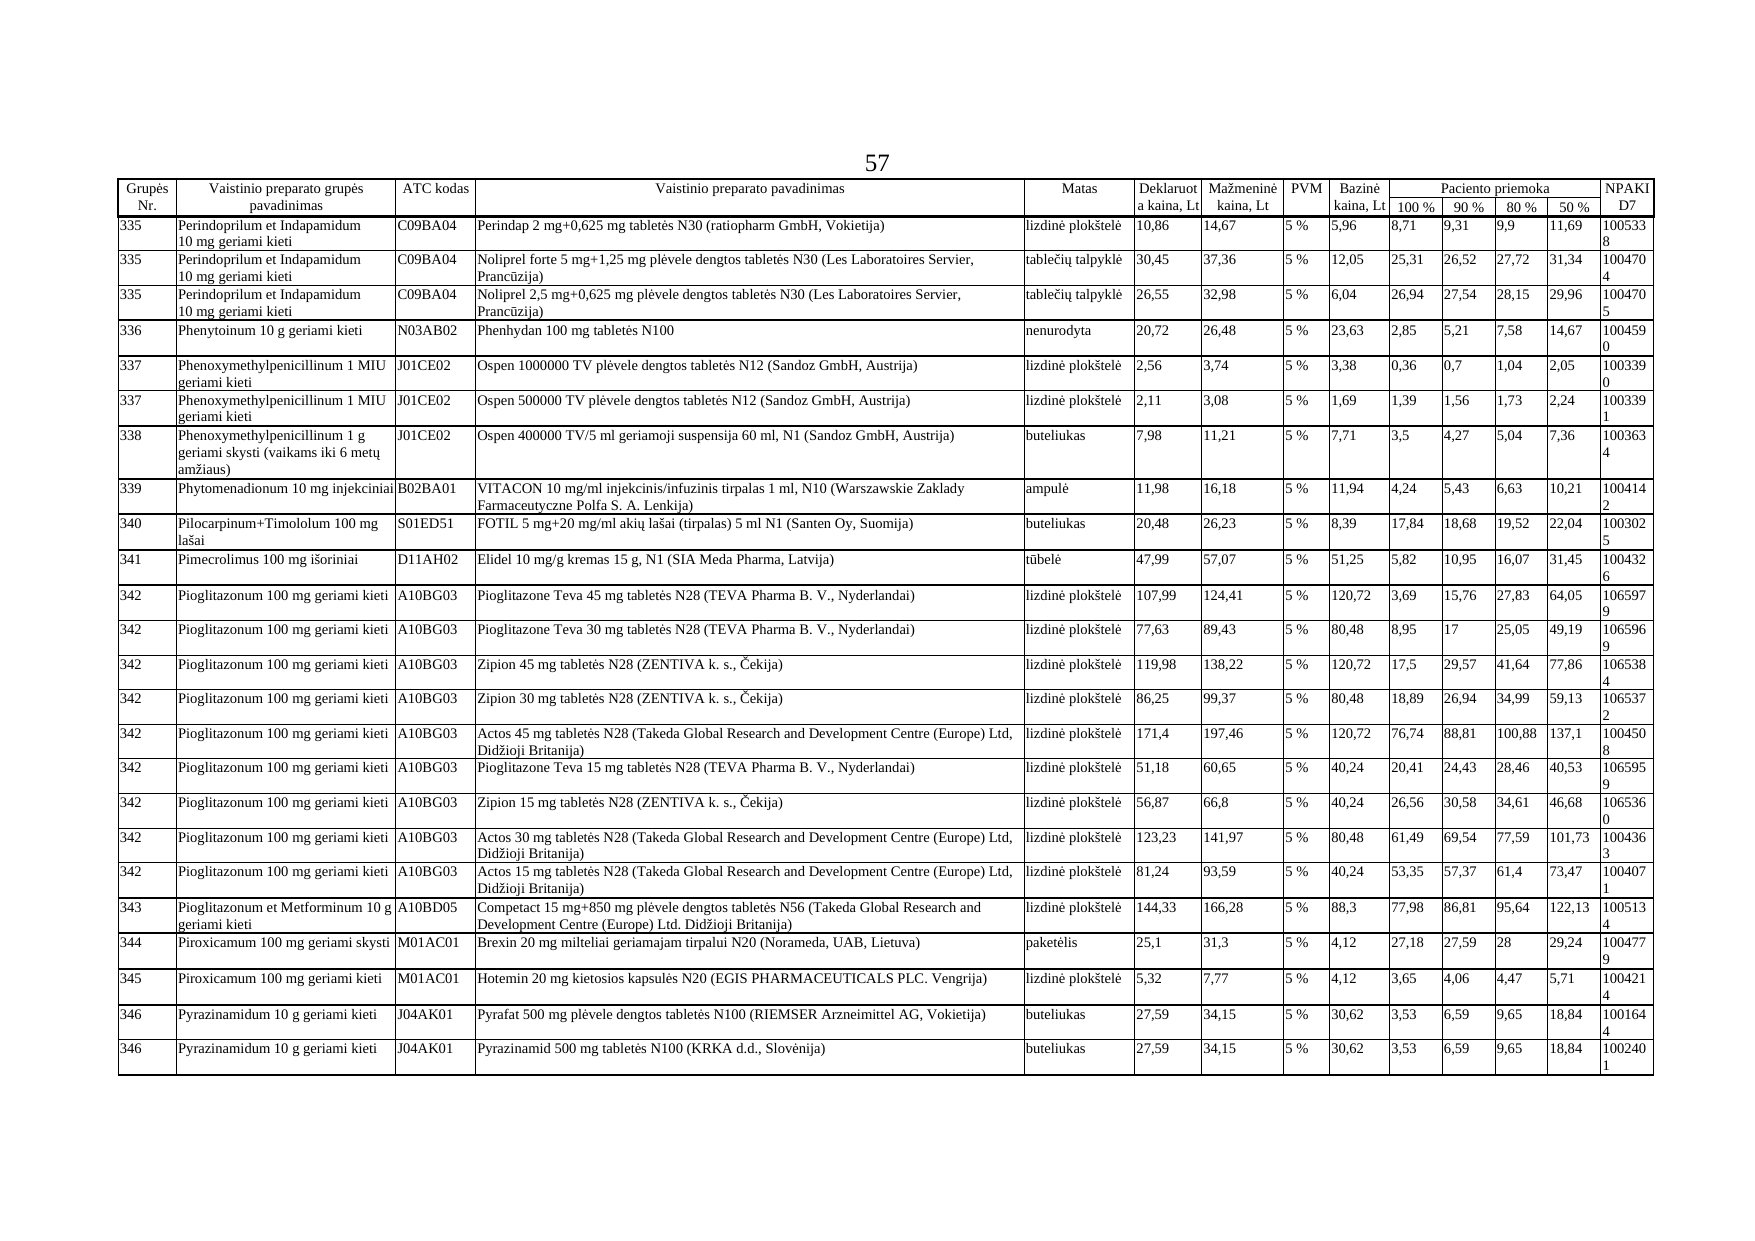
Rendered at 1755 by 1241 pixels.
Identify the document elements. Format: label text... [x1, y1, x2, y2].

table_cell Noliprel forte 5 mg+1,25 mg plėvele dengtos tabletės N30 (Les Laboratoires Servier, Prancūzija) [476, 251, 1024, 284]
table_cell 1,39 [1390, 391, 1442, 425]
table_cell 5 % [1284, 1006, 1329, 1039]
table_cell Phenoxymethylpenicillinum 1 MIU geriami kieti [177, 391, 395, 425]
table_cell 6,63 [1496, 480, 1547, 513]
table_cell 122,13 [1548, 899, 1600, 932]
table_cell 100,88 [1496, 725, 1547, 758]
table_cell Perindoprilum et Indapamidum 10 mg geriami kieti [177, 218, 395, 250]
table_cell 338 [119, 427, 176, 477]
table_cell 99,37 [1202, 690, 1283, 724]
table_cell lizdinė plokštelė [1025, 725, 1134, 758]
table_cell 3,08 [1202, 391, 1283, 425]
table_cell Pimecrolimus 100 mg išoriniai [177, 551, 395, 584]
table_cell 1004214 [1601, 970, 1653, 1003]
table_cell tūbelė [1025, 551, 1134, 584]
table_cell 1,69 [1330, 391, 1389, 425]
table_cell 8,71 [1390, 218, 1442, 250]
table_cell 31,3 [1202, 934, 1283, 968]
table_cell 341 [119, 551, 176, 584]
table_cell Pioglitazonum 100 mg geriami kieti [177, 725, 395, 758]
table_cell 346 [119, 1006, 176, 1039]
table_cell 37,36 [1202, 251, 1283, 284]
table_header Bazinė kaina, Lt [1330, 180, 1389, 215]
table_cell 5 % [1284, 725, 1329, 758]
table_cell 11,21 [1202, 427, 1283, 477]
table_cell 61,4 [1496, 863, 1547, 897]
table_cell 93,59 [1202, 863, 1283, 897]
table_cell 26,94 [1390, 286, 1442, 319]
table_cell 11,98 [1135, 480, 1201, 513]
table_cell 26,55 [1135, 286, 1201, 319]
table_cell 30,45 [1135, 251, 1201, 284]
table_cell 5,82 [1390, 551, 1442, 584]
table_cell 40,24 [1330, 794, 1389, 827]
table_cell Pioglitazone Teva 15 mg tabletės N28 (TEVA Pharma B. V., Nyderlandai) [476, 759, 1024, 793]
table_cell 4,47 [1496, 970, 1547, 1003]
table_cell 120,72 [1330, 586, 1389, 620]
table_cell Zipion 30 mg tabletės N28 (ZENTIVA k. s., Čekija) [476, 690, 1024, 724]
table_cell 17,84 [1390, 515, 1442, 549]
table_cell 335 [119, 286, 176, 319]
table_cell 6,59 [1443, 1040, 1495, 1074]
table_cell 100 % [1390, 198, 1442, 215]
table_cell Zipion 45 mg tabletės N28 (ZENTIVA k. s., Čekija) [476, 656, 1024, 689]
table_cell 8,39 [1330, 515, 1389, 549]
table_cell 16,18 [1202, 480, 1283, 513]
table_cell 4,24 [1390, 480, 1442, 513]
table_cell Pyrazinamidum 10 g geriami kieti [177, 1040, 395, 1074]
table_cell Perindoprilum et Indapamidum 10 mg geriami kieti [177, 251, 395, 284]
table_cell 9,65 [1496, 1040, 1547, 1074]
table_cell 1,04 [1496, 357, 1547, 390]
table_cell A10BG03 [396, 725, 475, 758]
table_cell 34,61 [1496, 794, 1547, 827]
table_cell 27,59 [1443, 934, 1495, 968]
table_cell Pioglitazone Teva 30 mg tabletės N28 (TEVA Pharma B. V., Nyderlandai) [476, 621, 1024, 654]
table_cell 7,77 [1202, 970, 1283, 1003]
table_cell 41,64 [1496, 656, 1547, 689]
table_cell 20,72 [1135, 321, 1201, 355]
table_cell 3,5 [1390, 427, 1442, 477]
table_cell Noliprel 2,5 mg+0,625 mg plėvele dengtos tabletės N30 (Les Laboratoires Servier, Prancūzija) [476, 286, 1024, 319]
table_cell 1065372 [1601, 690, 1653, 724]
table_cell 335 [119, 218, 176, 250]
table_cell A10BG03 [396, 863, 475, 897]
table_cell 123,23 [1135, 829, 1201, 862]
table_cell 12,05 [1330, 251, 1389, 284]
table_cell 26,94 [1443, 690, 1495, 724]
table_cell 30,58 [1443, 794, 1495, 827]
table_cell 28,15 [1496, 286, 1547, 319]
table_cell 6,59 [1443, 1006, 1495, 1039]
table_cell A10BG03 [396, 656, 475, 689]
table_cell 5 % [1284, 934, 1329, 968]
table_cell 32,98 [1202, 286, 1283, 319]
table_cell Actos 30 mg tabletės N28 (Takeda Global Research and Development Centre (Europe) Ltd, Didžioji Britanija) [476, 829, 1024, 862]
table_cell 1005338 [1601, 218, 1653, 250]
table_cell 144,33 [1135, 899, 1201, 932]
table_cell 101,73 [1548, 829, 1600, 862]
table_cell 5,04 [1496, 427, 1547, 477]
table_cell lizdinė plokštelė [1025, 391, 1134, 425]
table_cell Ospen 500000 TV plėvele dengtos tabletės N12 (Sandoz GmbH, Austrija) [476, 391, 1024, 425]
table_cell 50 % [1548, 198, 1600, 215]
table_cell 2,05 [1548, 357, 1600, 390]
table_cell Brexin 20 mg milteliai geriamajam tirpalui N20 (Norameda, UAB, Lietuva) [476, 934, 1024, 968]
table_cell 22,04 [1548, 515, 1600, 549]
table_cell 19,52 [1496, 515, 1547, 549]
table_cell 1004071 [1601, 863, 1653, 897]
table_cell 7,98 [1135, 427, 1201, 477]
table_cell 16,07 [1496, 551, 1547, 584]
table_header Deklaruota kaina, Lt [1135, 180, 1201, 215]
table_cell 47,99 [1135, 551, 1201, 584]
table_cell 5,71 [1548, 970, 1600, 1003]
table_cell 80,48 [1330, 690, 1389, 724]
table_header Paciento priemoka [1390, 180, 1600, 197]
table_cell Ospen 400000 TV/5 ml geriamoji suspensija 60 ml, N1 (Sandoz GmbH, Austrija) [476, 427, 1024, 477]
table_cell 80,48 [1330, 621, 1389, 654]
table_cell 4,12 [1330, 934, 1389, 968]
table_cell 89,43 [1202, 621, 1283, 654]
table_cell 5 % [1284, 586, 1329, 620]
table_cell 4,12 [1330, 970, 1389, 1003]
table_cell 86,25 [1135, 690, 1201, 724]
table_cell tablečių talpyklė [1025, 286, 1134, 319]
table_cell C09BA04 [396, 286, 475, 319]
table_cell Pioglitazonum 100 mg geriami kieti [177, 829, 395, 862]
table_cell 27,83 [1496, 586, 1547, 620]
table_cell lizdinė plokštelė [1025, 970, 1134, 1003]
table_cell 73,47 [1548, 863, 1600, 897]
table_cell 1002401 [1601, 1040, 1653, 1074]
table_cell Competact 15 mg+850 mg plėvele dengtos tabletės N56 (Takeda Global Research and Development Centre (Europe) Ltd. Didžioji Britanija) [476, 899, 1024, 932]
table_cell 77,86 [1548, 656, 1600, 689]
table_cell 1065969 [1601, 621, 1653, 654]
table_cell 66,8 [1202, 794, 1283, 827]
table_cell Pioglitazonum 100 mg geriami kieti [177, 690, 395, 724]
table_cell 5,32 [1135, 970, 1201, 1003]
table_cell 77,63 [1135, 621, 1201, 654]
table_cell 17 [1443, 621, 1495, 654]
table_cell 1004363 [1601, 829, 1653, 862]
table_cell C09BA04 [396, 251, 475, 284]
table_cell 107,99 [1135, 586, 1201, 620]
table_cell 11,94 [1330, 480, 1389, 513]
table_cell 5 % [1284, 251, 1329, 284]
table_cell 197,46 [1202, 725, 1283, 758]
table_cell 10,21 [1548, 480, 1600, 513]
table_cell 137,1 [1548, 725, 1600, 758]
table_cell Phytomenadionum 10 mg injekciniai [177, 480, 395, 513]
table_cell Pilocarpinum+Timololum 100 mg lašai [177, 515, 395, 549]
table_cell 77,98 [1390, 899, 1442, 932]
table_cell 64,05 [1548, 586, 1600, 620]
table_cell 26,23 [1202, 515, 1283, 549]
table_cell lizdinė plokštelė [1025, 690, 1134, 724]
table_cell 1004779 [1601, 934, 1653, 968]
table_cell 26,48 [1202, 321, 1283, 355]
table_cell 339 [119, 480, 176, 513]
table_cell 342 [119, 621, 176, 654]
table_cell 29,96 [1548, 286, 1600, 319]
table_cell 76,74 [1390, 725, 1442, 758]
table_cell 57,07 [1202, 551, 1283, 584]
table_cell 1003025 [1601, 515, 1653, 549]
table_header Mažmeninė kaina, Lt [1202, 180, 1283, 215]
table_cell Ospen 1000000 TV plėvele dengtos tabletės N12 (Sandoz GmbH, Austrija) [476, 357, 1024, 390]
table_cell 3,65 [1390, 970, 1442, 1003]
table_cell 5 % [1284, 286, 1329, 319]
table_cell Phenoxymethylpenicillinum 1 g geriami skysti (vaikams iki 6 metų amžiaus) [177, 427, 395, 477]
table_cell 5 % [1284, 899, 1329, 932]
table_cell 124,41 [1202, 586, 1283, 620]
table_cell 5,96 [1330, 218, 1389, 250]
table_cell A10BG03 [396, 759, 475, 793]
table_cell Pioglitazonum 100 mg geriami kieti [177, 621, 395, 654]
table_cell 77,59 [1496, 829, 1547, 862]
table_cell lizdinė plokštelė [1025, 863, 1134, 897]
table_cell 335 [119, 251, 176, 284]
table_cell 27,54 [1443, 286, 1495, 319]
table_cell Perindoprilum et Indapamidum 10 mg geriami kieti [177, 286, 395, 319]
table_header Grupės Nr. [119, 180, 176, 215]
table_cell 337 [119, 391, 176, 425]
table_cell VITACON 10 mg/ml injekcinis/infuzinis tirpalas 1 ml, N10 (Warszawskie Zaklady Farmaceutyczne Polfa S. A. Lenkija) [476, 480, 1024, 513]
table_cell M01AC01 [396, 934, 475, 968]
table_cell 9,9 [1496, 218, 1547, 250]
table_cell 18,84 [1548, 1006, 1600, 1039]
table_cell 60,65 [1202, 759, 1283, 793]
table_cell 3,69 [1390, 586, 1442, 620]
table_cell 25,1 [1135, 934, 1201, 968]
table_cell 4,27 [1443, 427, 1495, 477]
table_cell 20,48 [1135, 515, 1201, 549]
table_cell 342 [119, 656, 176, 689]
table_cell 34,15 [1202, 1040, 1283, 1074]
table_cell 166,28 [1202, 899, 1283, 932]
table_cell 1004142 [1601, 480, 1653, 513]
table_cell Pioglitazone Teva 45 mg tabletės N28 (TEVA Pharma B. V., Nyderlandai) [476, 586, 1024, 620]
table_cell 5 % [1284, 218, 1329, 250]
table_cell 29,24 [1548, 934, 1600, 968]
table_cell 9,31 [1443, 218, 1495, 250]
table_cell 40,53 [1548, 759, 1600, 793]
table_cell 80,48 [1330, 829, 1389, 862]
table_cell 27,59 [1135, 1006, 1201, 1039]
table_cell A10BG03 [396, 690, 475, 724]
table_cell 46,68 [1548, 794, 1600, 827]
table_cell 5 % [1284, 970, 1329, 1003]
table_cell A10BG03 [396, 794, 475, 827]
table_cell Pioglitazonum 100 mg geriami kieti [177, 863, 395, 897]
table_cell 1004704 [1601, 251, 1653, 284]
table_cell 5 % [1284, 1040, 1329, 1074]
table_cell nenurodyta [1025, 321, 1134, 355]
table_cell buteliukas [1025, 1006, 1134, 1039]
table_cell 138,22 [1202, 656, 1283, 689]
table_cell 49,19 [1548, 621, 1600, 654]
table_header Vaistinio preparato pavadinimas [476, 180, 1024, 215]
table_cell 24,43 [1443, 759, 1495, 793]
table_cell Pyrazinamidum 10 g geriami kieti [177, 1006, 395, 1039]
table_cell Elidel 10 mg/g kremas 15 g, N1 (SIA Meda Pharma, Latvija) [476, 551, 1024, 584]
table_cell 1001644 [1601, 1006, 1653, 1039]
table_cell 1065384 [1601, 656, 1653, 689]
table_cell paketėlis [1025, 934, 1134, 968]
table_cell lizdinė plokštelė [1025, 357, 1134, 390]
table_cell 7,36 [1548, 427, 1600, 477]
table_cell 69,54 [1443, 829, 1495, 862]
table_cell 56,87 [1135, 794, 1201, 827]
table_cell 171,4 [1135, 725, 1201, 758]
table_cell 10,95 [1443, 551, 1495, 584]
table_header Matas [1025, 180, 1134, 215]
table_cell 119,98 [1135, 656, 1201, 689]
table_cell A10BG03 [396, 586, 475, 620]
table_cell 86,81 [1443, 899, 1495, 932]
table_cell 5 % [1284, 551, 1329, 584]
table_cell Piroxicamum 100 mg geriami skysti [177, 934, 395, 968]
table_cell Pioglitazonum et Metforminum 10 g geriami kieti [177, 899, 395, 932]
table_cell 31,34 [1548, 251, 1600, 284]
table_cell 1004705 [1601, 286, 1653, 319]
table_cell 14,67 [1202, 218, 1283, 250]
table_cell lizdinė plokštelė [1025, 759, 1134, 793]
table_cell 30,62 [1330, 1040, 1389, 1074]
table_cell Pyrafat 500 mg plėvele dengtos tabletės N100 (RIEMSER Arzneimittel AG, Vokietija) [476, 1006, 1024, 1039]
table_cell Zipion 15 mg tabletės N28 (ZENTIVA k. s., Čekija) [476, 794, 1024, 827]
table_cell 18,89 [1390, 690, 1442, 724]
table_cell 5 % [1284, 656, 1329, 689]
table_cell 342 [119, 794, 176, 827]
table_cell B02BA01 [396, 480, 475, 513]
table_cell 3,53 [1390, 1040, 1442, 1074]
table_cell 27,72 [1496, 251, 1547, 284]
table_cell 5 % [1284, 829, 1329, 862]
table_cell 346 [119, 1040, 176, 1074]
table_cell 1065360 [1601, 794, 1653, 827]
table_cell 7,71 [1330, 427, 1389, 477]
table_cell 17,5 [1390, 656, 1442, 689]
table_cell 88,81 [1443, 725, 1495, 758]
table_cell 90 % [1443, 198, 1495, 215]
table_cell 5 % [1284, 391, 1329, 425]
table_cell 1005134 [1601, 899, 1653, 932]
table_cell Pioglitazonum 100 mg geriami kieti [177, 586, 395, 620]
table_cell J01CE02 [396, 391, 475, 425]
table_cell 40,24 [1330, 759, 1389, 793]
table_cell 342 [119, 829, 176, 862]
table_cell 141,97 [1202, 829, 1283, 862]
table_cell FOTIL 5 mg+20 mg/ml akių lašai (tirpalas) 5 ml N1 (Santen Oy, Suomija) [476, 515, 1024, 549]
table_cell 342 [119, 690, 176, 724]
table_cell 4,06 [1443, 970, 1495, 1003]
table_cell 5,21 [1443, 321, 1495, 355]
table_cell 1003634 [1601, 427, 1653, 477]
table_header NPAKID7 [1601, 180, 1653, 215]
table_cell 30,62 [1330, 1006, 1389, 1039]
table_cell N03AB02 [396, 321, 475, 355]
table_cell 29,57 [1443, 656, 1495, 689]
table_header PVM [1284, 180, 1329, 215]
table_cell A10BG03 [396, 621, 475, 654]
table_cell lizdinė plokštelė [1025, 899, 1134, 932]
table_cell 1065979 [1601, 586, 1653, 620]
table_cell 88,3 [1330, 899, 1389, 932]
table_cell J04AK01 [396, 1006, 475, 1039]
table_cell 5,43 [1443, 480, 1495, 513]
table_cell 2,85 [1390, 321, 1442, 355]
table_cell 5 % [1284, 621, 1329, 654]
table_cell 344 [119, 934, 176, 968]
table_cell 1,56 [1443, 391, 1495, 425]
table_cell 5 % [1284, 480, 1329, 513]
table_cell 3,38 [1330, 357, 1389, 390]
table_cell 1004590 [1601, 321, 1653, 355]
table_cell 10,86 [1135, 218, 1201, 250]
table_cell 345 [119, 970, 176, 1003]
table_cell 95,64 [1496, 899, 1547, 932]
table_cell 18,84 [1548, 1040, 1600, 1074]
table_cell 20,41 [1390, 759, 1442, 793]
table_cell 15,76 [1443, 586, 1495, 620]
table_cell Pioglitazonum 100 mg geriami kieti [177, 794, 395, 827]
table_cell 14,67 [1548, 321, 1600, 355]
table_cell 342 [119, 863, 176, 897]
table_cell 27,18 [1390, 934, 1442, 968]
table_cell 2,24 [1548, 391, 1600, 425]
table_cell 0,36 [1390, 357, 1442, 390]
table_cell lizdinė plokštelė [1025, 586, 1134, 620]
table_cell Actos 45 mg tabletės N28 (Takeda Global Research and Development Centre (Europe) Ltd, Didžioji Britanija) [476, 725, 1024, 758]
table_cell 28 [1496, 934, 1547, 968]
table_cell Phenhydan 100 mg tabletės N100 [476, 321, 1024, 355]
table_cell 5 % [1284, 690, 1329, 724]
table_cell J01CE02 [396, 427, 475, 477]
table_cell 5 % [1284, 794, 1329, 827]
table_cell 8,95 [1390, 621, 1442, 654]
table_cell 18,68 [1443, 515, 1495, 549]
table_cell 120,72 [1330, 725, 1389, 758]
table_cell 25,31 [1390, 251, 1442, 284]
table_cell 1,73 [1496, 391, 1547, 425]
table_cell 51,18 [1135, 759, 1201, 793]
table_cell ampulė [1025, 480, 1134, 513]
table_cell 0,7 [1443, 357, 1495, 390]
table_cell buteliukas [1025, 427, 1134, 477]
table_cell lizdinė plokštelė [1025, 218, 1134, 250]
table_cell buteliukas [1025, 515, 1134, 549]
table_cell A10BD05 [396, 899, 475, 932]
table_cell 3,53 [1390, 1006, 1442, 1039]
table_cell 9,65 [1496, 1006, 1547, 1039]
table_cell 5 % [1284, 759, 1329, 793]
table_cell Phenytoinum 10 g geriami kieti [177, 321, 395, 355]
table_cell 7,58 [1496, 321, 1547, 355]
table_cell 342 [119, 725, 176, 758]
table_cell 40,24 [1330, 863, 1389, 897]
table_cell 1003391 [1601, 391, 1653, 425]
table_cell 342 [119, 759, 176, 793]
table_cell 5 % [1284, 427, 1329, 477]
table_cell lizdinė plokštelė [1025, 829, 1134, 862]
table_cell 34,15 [1202, 1006, 1283, 1039]
table_cell 1065959 [1601, 759, 1653, 793]
table_cell 51,25 [1330, 551, 1389, 584]
table_cell 26,52 [1443, 251, 1495, 284]
table_cell 28,46 [1496, 759, 1547, 793]
table_cell 31,45 [1548, 551, 1600, 584]
table_cell 340 [119, 515, 176, 549]
table_cell C09BA04 [396, 218, 475, 250]
table_cell buteliukas [1025, 1040, 1134, 1074]
table_cell 343 [119, 899, 176, 932]
table_cell 61,49 [1390, 829, 1442, 862]
table_cell 59,13 [1548, 690, 1600, 724]
table_cell Perindap 2 mg+0,625 mg tabletės N30 (ratiopharm GmbH, Vokietija) [476, 218, 1024, 250]
table_cell 2,56 [1135, 357, 1201, 390]
table_cell D11AH02 [396, 551, 475, 584]
table_cell 81,24 [1135, 863, 1201, 897]
table_cell 5 % [1284, 357, 1329, 390]
table_cell J01CE02 [396, 357, 475, 390]
table_cell Piroxicamum 100 mg geriami kieti [177, 970, 395, 1003]
table_cell 5 % [1284, 515, 1329, 549]
table_header Vaistinio preparato grupės pavadinimas [177, 180, 395, 215]
table_cell 34,99 [1496, 690, 1547, 724]
table_cell lizdinė plokštelė [1025, 794, 1134, 827]
table_cell 11,69 [1548, 218, 1600, 250]
table_cell 337 [119, 357, 176, 390]
table_cell 6,04 [1330, 286, 1389, 319]
table_cell 23,63 [1330, 321, 1389, 355]
table_cell 2,11 [1135, 391, 1201, 425]
table_cell 80 % [1496, 198, 1547, 215]
table_cell tablečių talpyklė [1025, 251, 1134, 284]
table_cell Hotemin 20 mg kietosios kapsulės N20 (EGIS PHARMACEUTICALS PLC. Vengrija) [476, 970, 1024, 1003]
table_cell 1004508 [1601, 725, 1653, 758]
table_cell lizdinė plokštelė [1025, 656, 1134, 689]
table_cell 5 % [1284, 321, 1329, 355]
table_cell 25,05 [1496, 621, 1547, 654]
table_cell 26,56 [1390, 794, 1442, 827]
table_header ATC kodas [396, 180, 475, 215]
table_cell Pioglitazonum 100 mg geriami kieti [177, 759, 395, 793]
table_cell 27,59 [1135, 1040, 1201, 1074]
table_cell 5 % [1284, 863, 1329, 897]
table_cell 1003390 [1601, 357, 1653, 390]
table_cell Pioglitazonum 100 mg geriami kieti [177, 656, 395, 689]
table_cell J04AK01 [396, 1040, 475, 1074]
table_cell Phenoxymethylpenicillinum 1 MIU geriami kieti [177, 357, 395, 390]
table_cell 120,72 [1330, 656, 1389, 689]
table_cell 57,37 [1443, 863, 1495, 897]
table_cell S01ED51 [396, 515, 475, 549]
table_cell 342 [119, 586, 176, 620]
table_cell 53,35 [1390, 863, 1442, 897]
table_cell 336 [119, 321, 176, 355]
table_cell lizdinė plokštelė [1025, 621, 1134, 654]
table_cell Actos 15 mg tabletės N28 (Takeda Global Research and Development Centre (Europe) Ltd, Didžioji Britanija) [476, 863, 1024, 897]
table_cell 3,74 [1202, 357, 1283, 390]
table_cell A10BG03 [396, 829, 475, 862]
table_cell 1004326 [1601, 551, 1653, 584]
table_cell Pyrazinamid 500 mg tabletės N100 (KRKA d.d., Slovėnija) [476, 1040, 1024, 1074]
table_cell M01AC01 [396, 970, 475, 1003]
